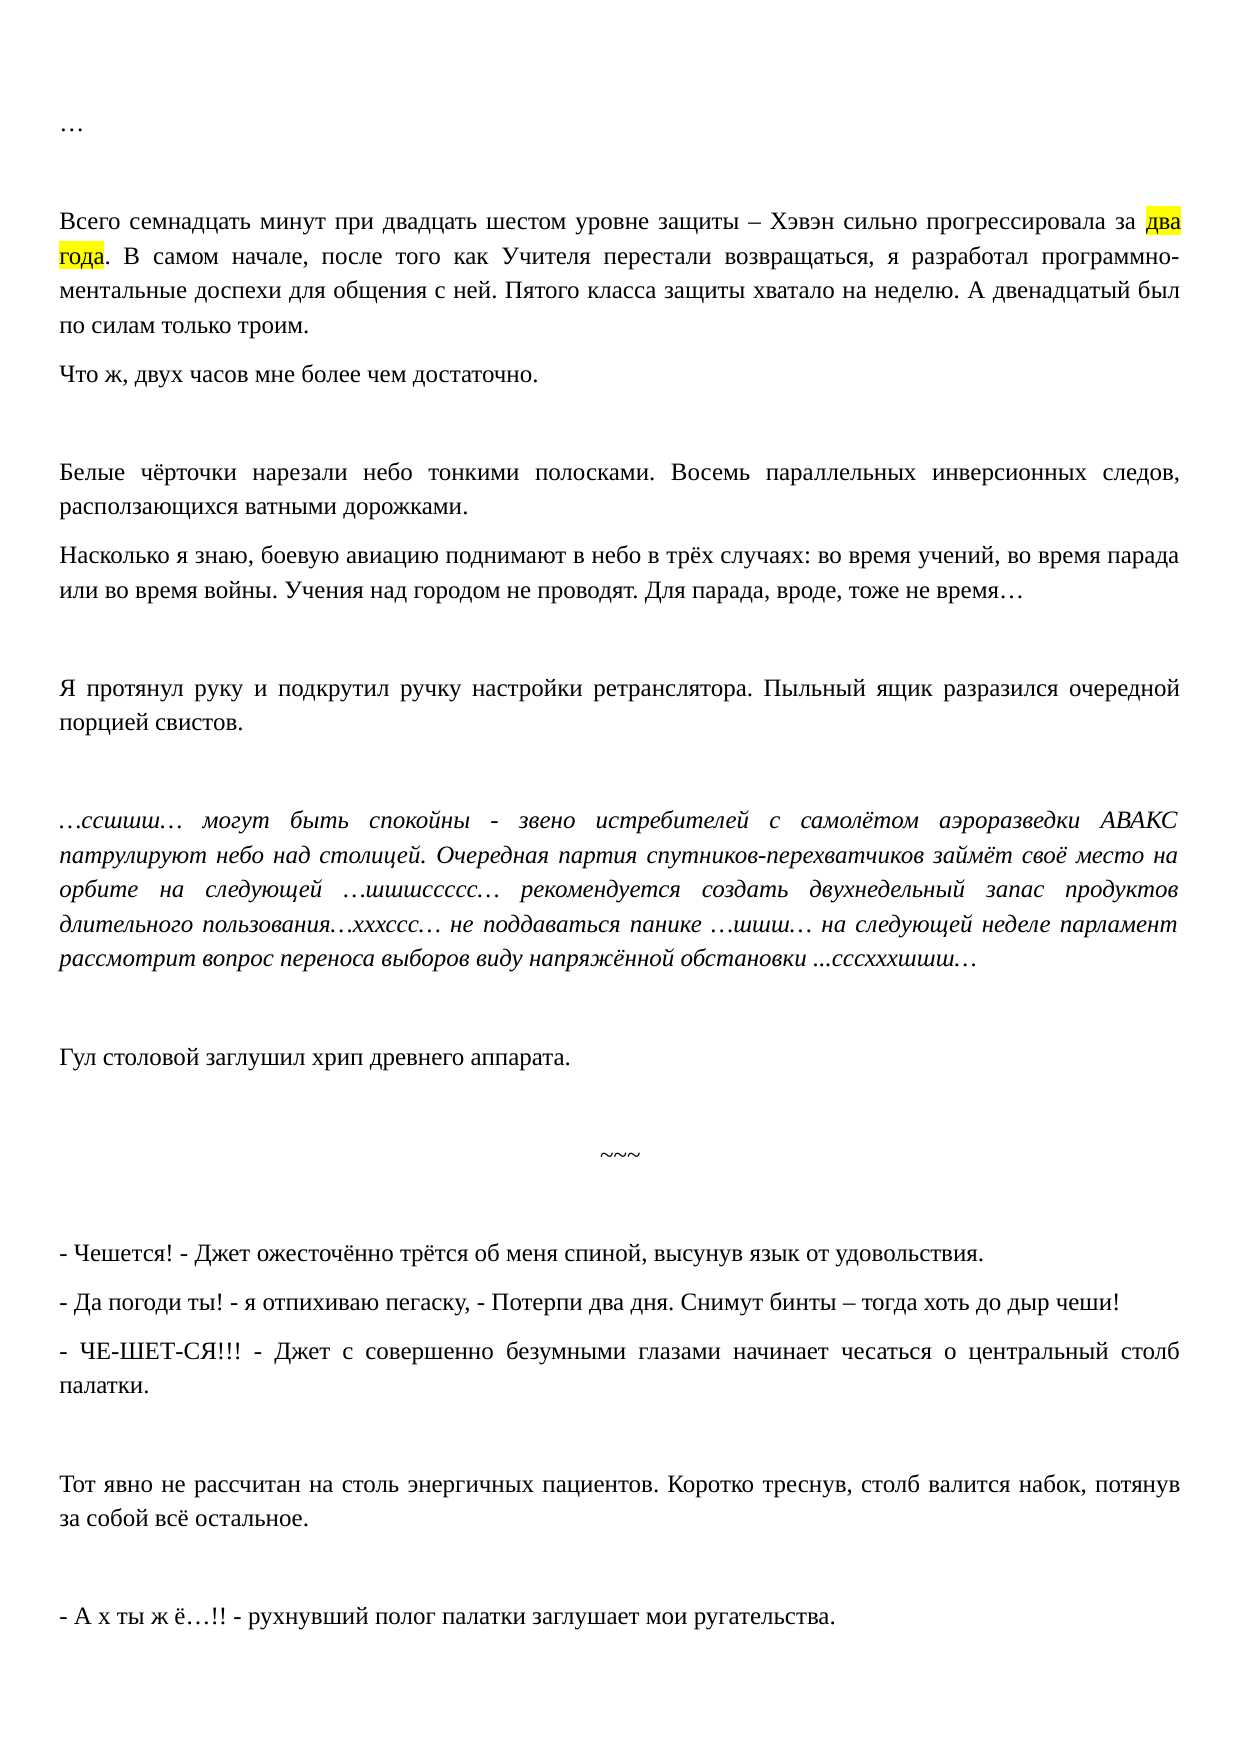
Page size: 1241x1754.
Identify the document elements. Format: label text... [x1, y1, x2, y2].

text …ccшшш… могут быть спокойны - звено истребителей с самолётом аэроразведки АВАКС патрулируют небо над столицей. Очередная партия спутников-перехватчиков займёт своё место на орбите на следующей …шшшссссс… рекомендуется создать двухнедельный запас продуктов длительного пользования…хххссс… не поддаваться панике …шшш… на следующей неделе парламент рассмотрит вопрос переноса выборов виду напряжённой обстановки ...сссхххшшш… [59, 806, 1181, 972]
text Белые чёрточки нарезали небо тонкими полосками. Восемь параллельных инверсионных следов, расползающихся ватными дорожками. [59, 457, 1181, 520]
text Насколько я знаю, боевую авиацию поднимают в небо в трёх случаях: во время учений, во время парада или во время войны. Учения над городом не проводят. Для парада, вроде, тоже не время… [59, 540, 1181, 604]
text - А х ты ж ё…!! - рухнувший полог палатки заглушает мои ругательства. [59, 1601, 1181, 1630]
text Гул столовой заглушил хрип древнего аппарата. [59, 1042, 1181, 1070]
text … [59, 108, 1181, 137]
text - Чешется! - Джет ожесточённо трётся об меня спиной, высунув язык от удовольствия. [59, 1238, 1181, 1267]
text Что ж, двух часов мне более чем достаточно. [59, 359, 1181, 387]
text Всего семнадцать минут при двадцать шестом уровне защиты – Хэвэн сильно прогрессировала за два года. В самом начале, после того как Учителя перестали возвращаться, я разработал программно-ментальные доспехи для общения с ней. Пятого класса защиты хватало на неделю. А двенадцатый был по силам только троим. [59, 206, 1181, 338]
text - ЧЕ-ШЕТ-СЯ!!! - Джет с совершенно безумными глазами начинает чесаться о центральный столб палатки. [59, 1336, 1181, 1399]
text Я протянул руку и подкрутил ручку настройки ретранслятора. Пыльный ящик разразился очередной порцией свистов. [59, 673, 1181, 736]
text ~~~ [59, 1140, 1181, 1168]
text - Да погоди ты! - я отпихиваю пегаску, - Потерпи два дня. Снимут бинты – тогда хоть до дыр чеши! [59, 1287, 1181, 1316]
text Тот явно не рассчитан на столь энергичных пациентов. Коротко треснув, столб валится набок, потянув за собой всё остальное. [59, 1469, 1181, 1532]
